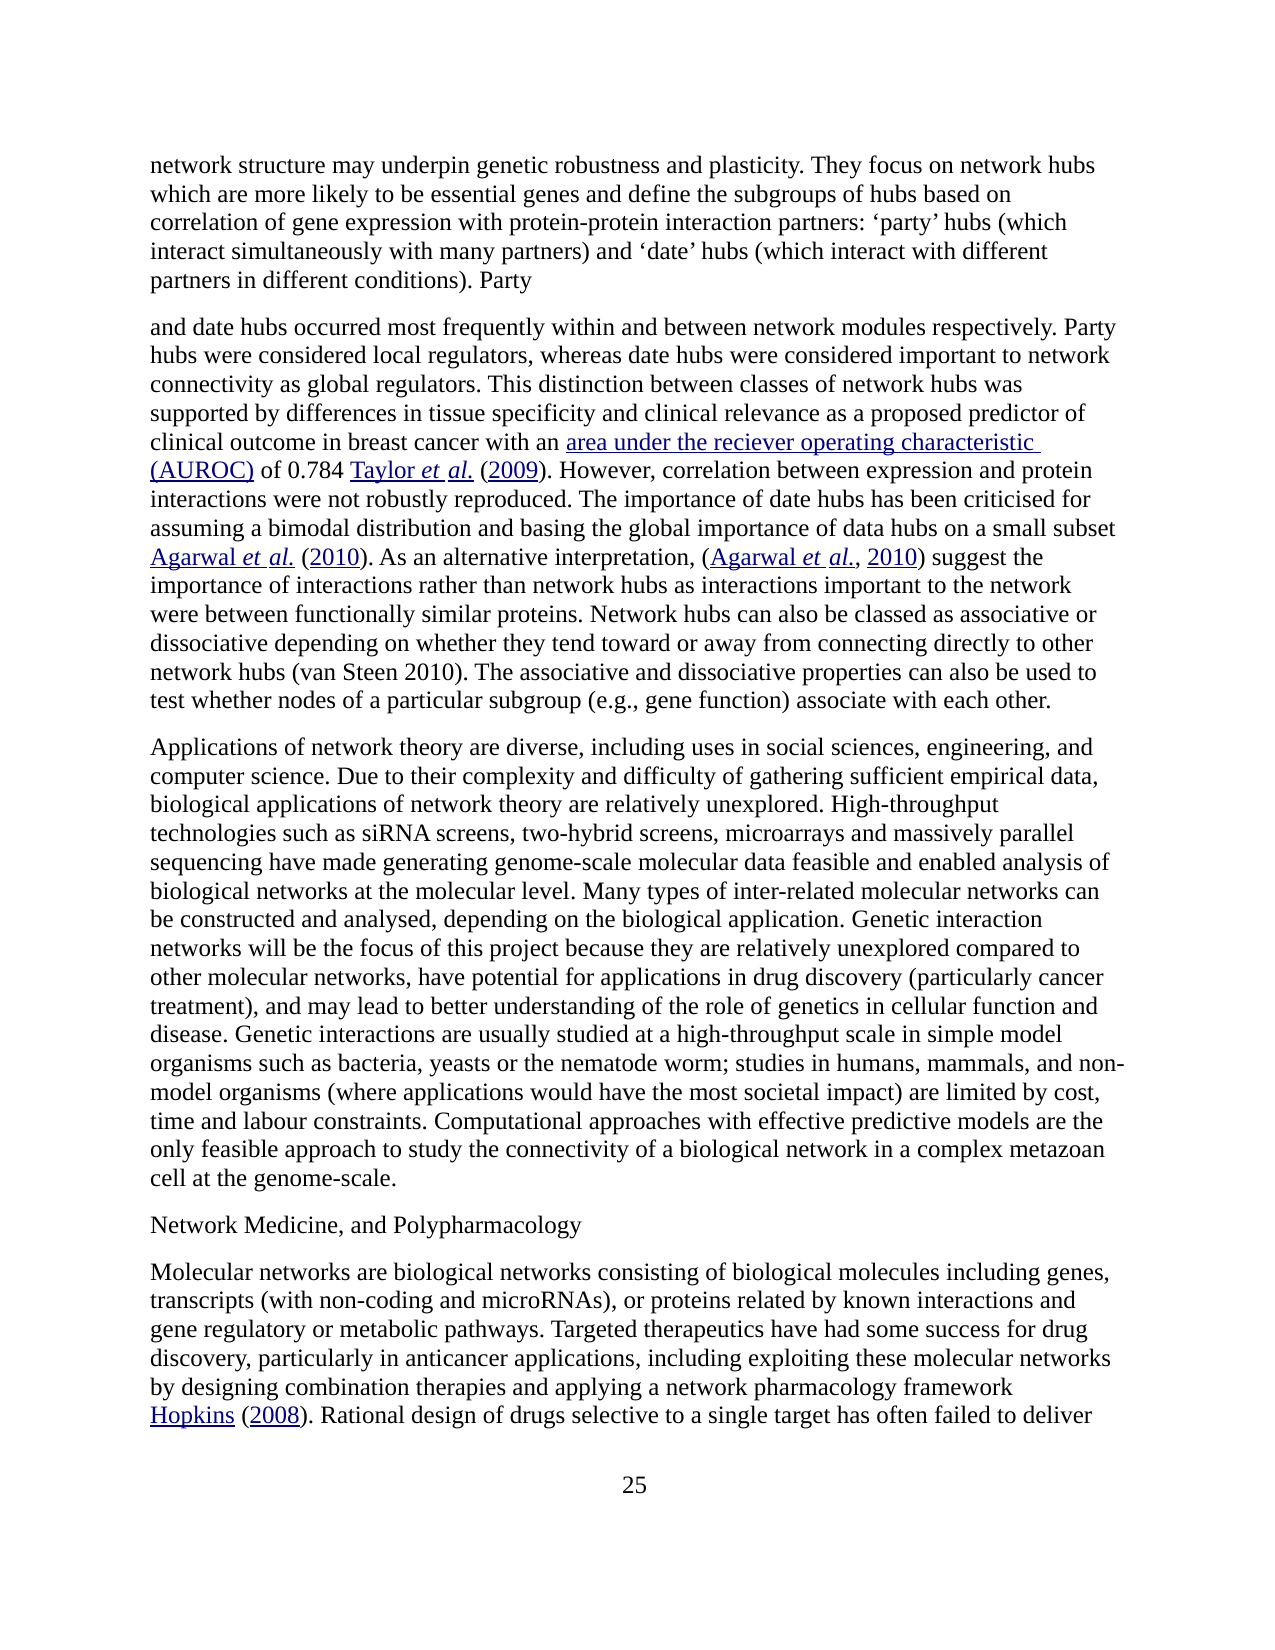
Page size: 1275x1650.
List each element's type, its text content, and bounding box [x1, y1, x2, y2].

text network structure may underpin genetic robustness and plasticity. They focus on network hubs which are more likely to be essential genes and define the subgroups of hubs based on correlation of gene expression with protein-protein interaction partners: ‘party’ hubs (which interact simultaneously with many partners) and ‘date’ hubs (which interact with different partners in different conditions). Party [150, 150, 1125, 294]
text Applications of network theory are diverse, including uses in social sciences, engineering, and computer science. Due to their complexity and difficulty of gathering sufficient empirical data, biological applications of network theory are relatively unexplored. High-throughput technologies such as siRNA screens, two-hybrid screens, microarrays and massively parallel sequencing have made generating genome-scale molecular data feasible and enabled analysis of biological networks at the molecular level. Many types of inter-related molecular networks can be constructed and analysed, depending on the biological application. Genetic interaction networks will be the focus of this project because they are relatively unexplored compared to other molecular networks, have potential for applications in drug discovery (particularly cancer treatment), and may lead to better understanding of the role of genetics in cellular function and disease. Genetic interactions are usually studied at a high-throughput scale in simple model organisms such as bacteria, yeasts or the nematode worm; studies in humans, mammals, and non-model organisms (where applications would have the most societal impact) are limited by cost, time and labour constraints. Computational approaches with effective predictive models are the only feasible approach to study the connectivity of a biological network in a complex metazoan cell at the genome-scale. [150, 732, 1125, 1192]
text and date hubs occurred most frequently within and between network modules respectively. Party hubs were considered local regulators, whereas date hubs were considered important to network connectivity as global regulators. This distinction between classes of network hubs was supported by differences in tissue specificity and clinical relevance as a proposed predictor of clinical outcome in breast cancer with an area under the reciever operating characteristic (AUROC) of 0.784 Taylor et al. (2009). However, correlation between expression and protein interactions were not robustly reproduced. The importance of date hubs has been criticised for assuming a bimodal distribution and basing the global importance of data hubs on a small subset Agarwal et al. (2010). As an alternative interpretation, (Agarwal et al., 2010) suggest the importance of interactions rather than network hubs as interactions important to the network were between functionally similar proteins. Network hubs can also be classed as associative or dissociative depending on whether they tend toward or away from connecting directly to other network hubs (van Steen 2010). The associative and dissociative properties can also be used to test whether nodes of a particular subgroup (e.g., gene function) associate with each other. [150, 312, 1125, 714]
text Network Medicine, and Polypharmacology [150, 1210, 1125, 1239]
text Molecular networks are biological networks consisting of biological molecules including genes, transcripts (with non-coding and microRNAs), or proteins related by known interactions and gene regulatory or metabolic pathways. Targeted therapeutics have had some success for drug discovery, particularly in anticancer applications, including exploiting these molecular networks by designing combination therapies and applying a network pharmacology framework Hopkins (2008). Rational design of drugs selective to a single target has often failed to deliver [150, 1257, 1125, 1429]
